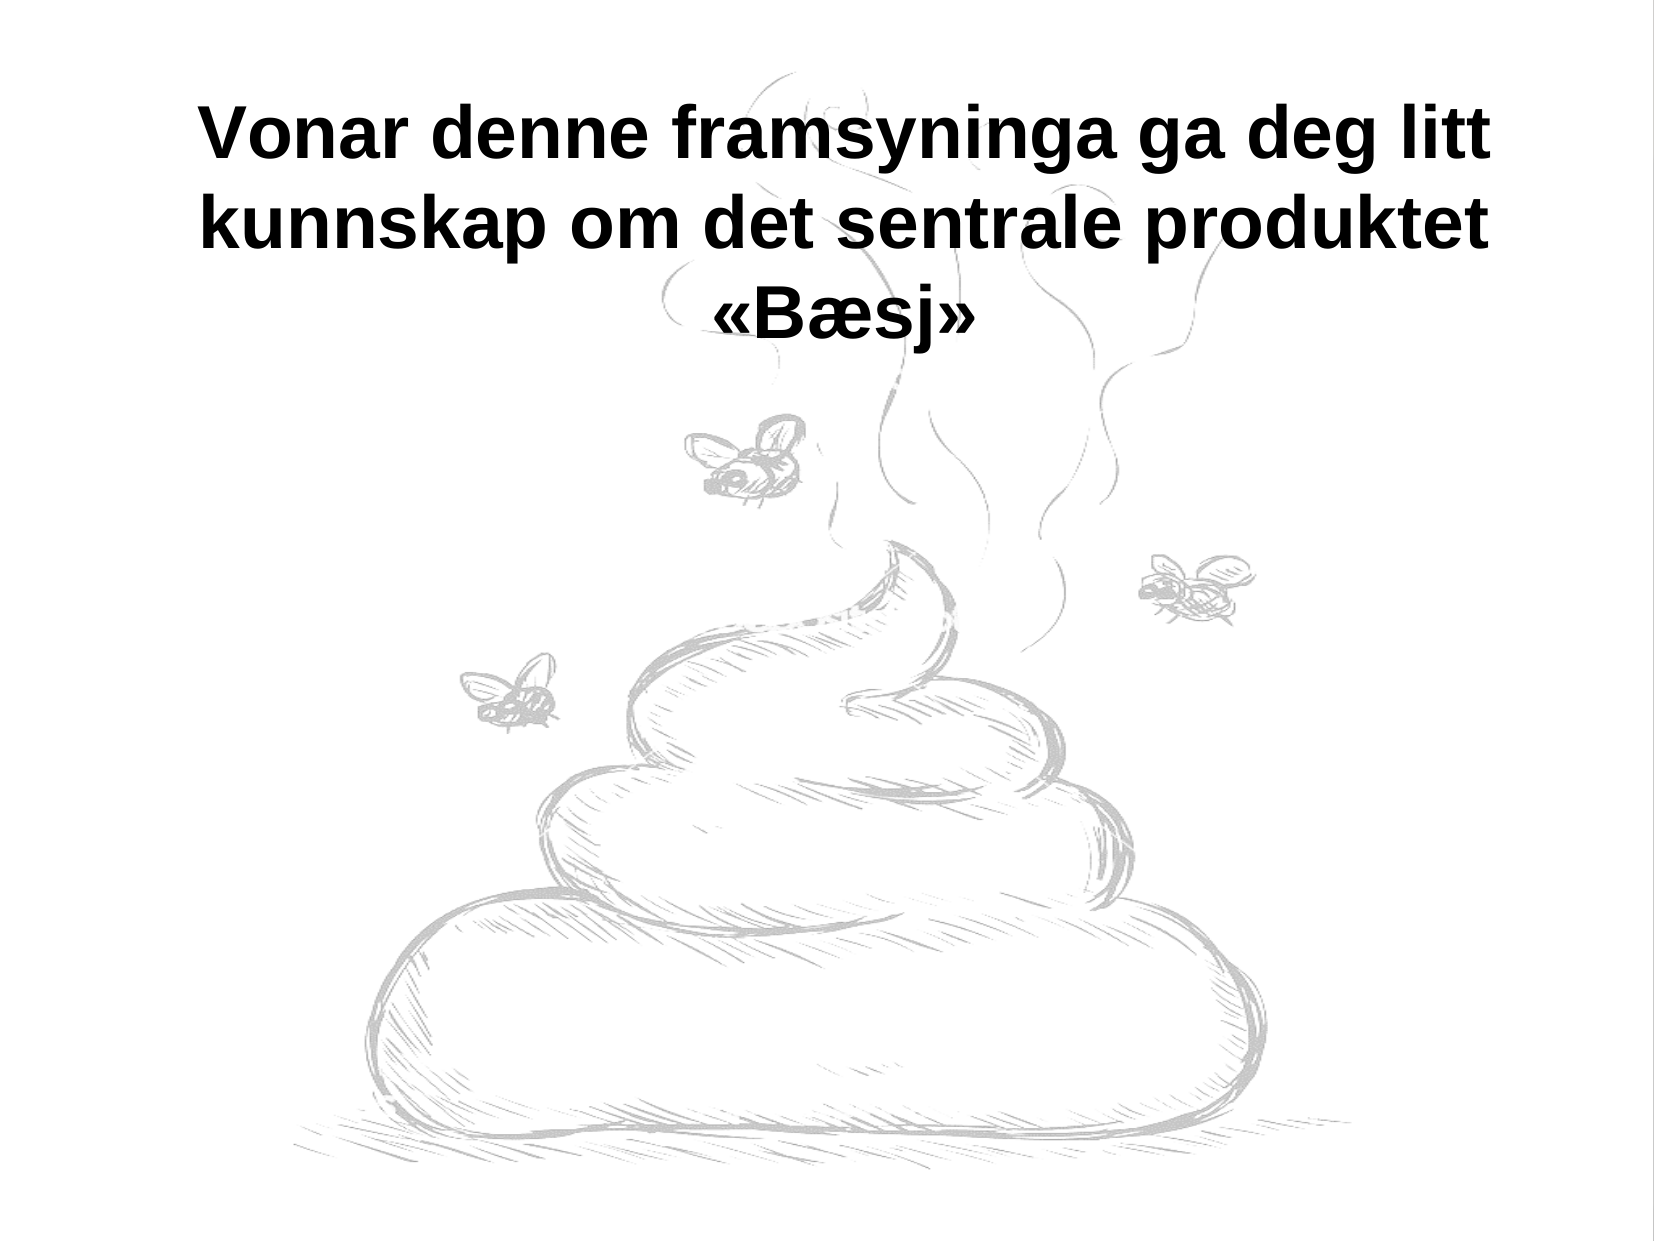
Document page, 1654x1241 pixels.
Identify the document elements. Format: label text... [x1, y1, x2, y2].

list Vonar denne framsyninga ga deg litt kunnskap om det sentrale produktet «Bæsj» [88, 83, 1601, 384]
picture [0, 0, 1654, 1241]
